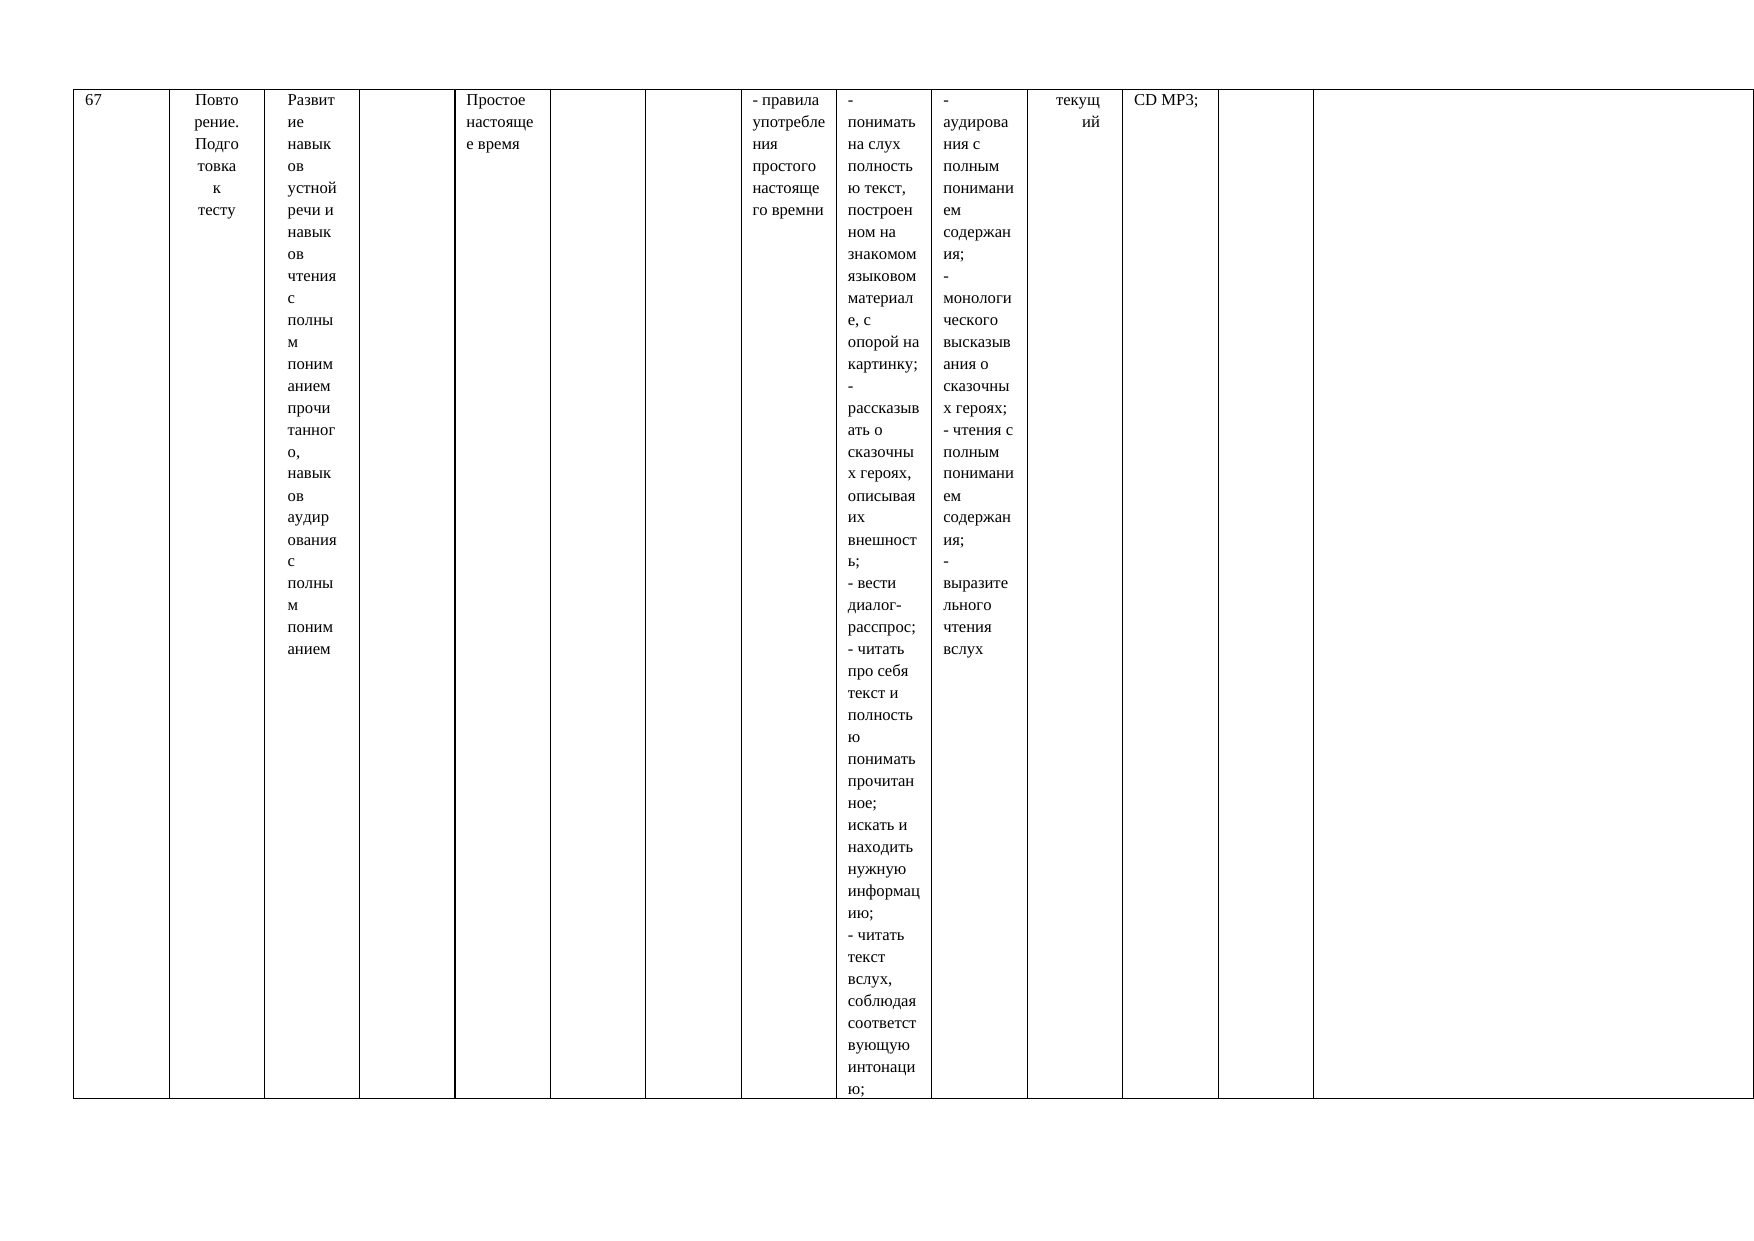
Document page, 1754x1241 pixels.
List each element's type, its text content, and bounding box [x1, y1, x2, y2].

table_cell - правила употребления простого настоящего времни [742, 90, 836, 1098]
table_cell - аудирования с полным пониманием содержания; - монологического высказывания о сказочных героях; - чтения с полным пониманием содержания; - выразительного чтения вслух [932, 90, 1027, 1098]
table_cell - понимать на слух полностью текст, построенном на знакомом языковом материале, с опорой на картинку; - рассказывать о сказочных героях, описывая их внешность; - вести диалог-расспрос; - читать про себя текст и полностью понимать прочитанное; искать и находить нужную информацию; - читать текст вслух, соблюдая соответствующую интонацию; [837, 90, 931, 1098]
table_cell CD MP3; [1123, 90, 1218, 1098]
table_cell Развитие навыков устной речи и навыков чтения с полным пониманием прочитанного, навыков аудирования с полным пониманием [265, 90, 359, 1098]
table_cell текущий [1028, 90, 1122, 1098]
table_cell 67 [74, 90, 169, 1098]
table_cell [1314, 90, 1753, 1098]
table_cell [360, 90, 454, 1098]
table_cell [646, 90, 741, 1098]
table_cell Повторение. Подготовка к тесту [170, 90, 264, 1098]
table_cell [551, 90, 645, 1098]
table_cell Простое настоящее время [456, 90, 550, 1098]
table_cell [1219, 90, 1313, 1098]
